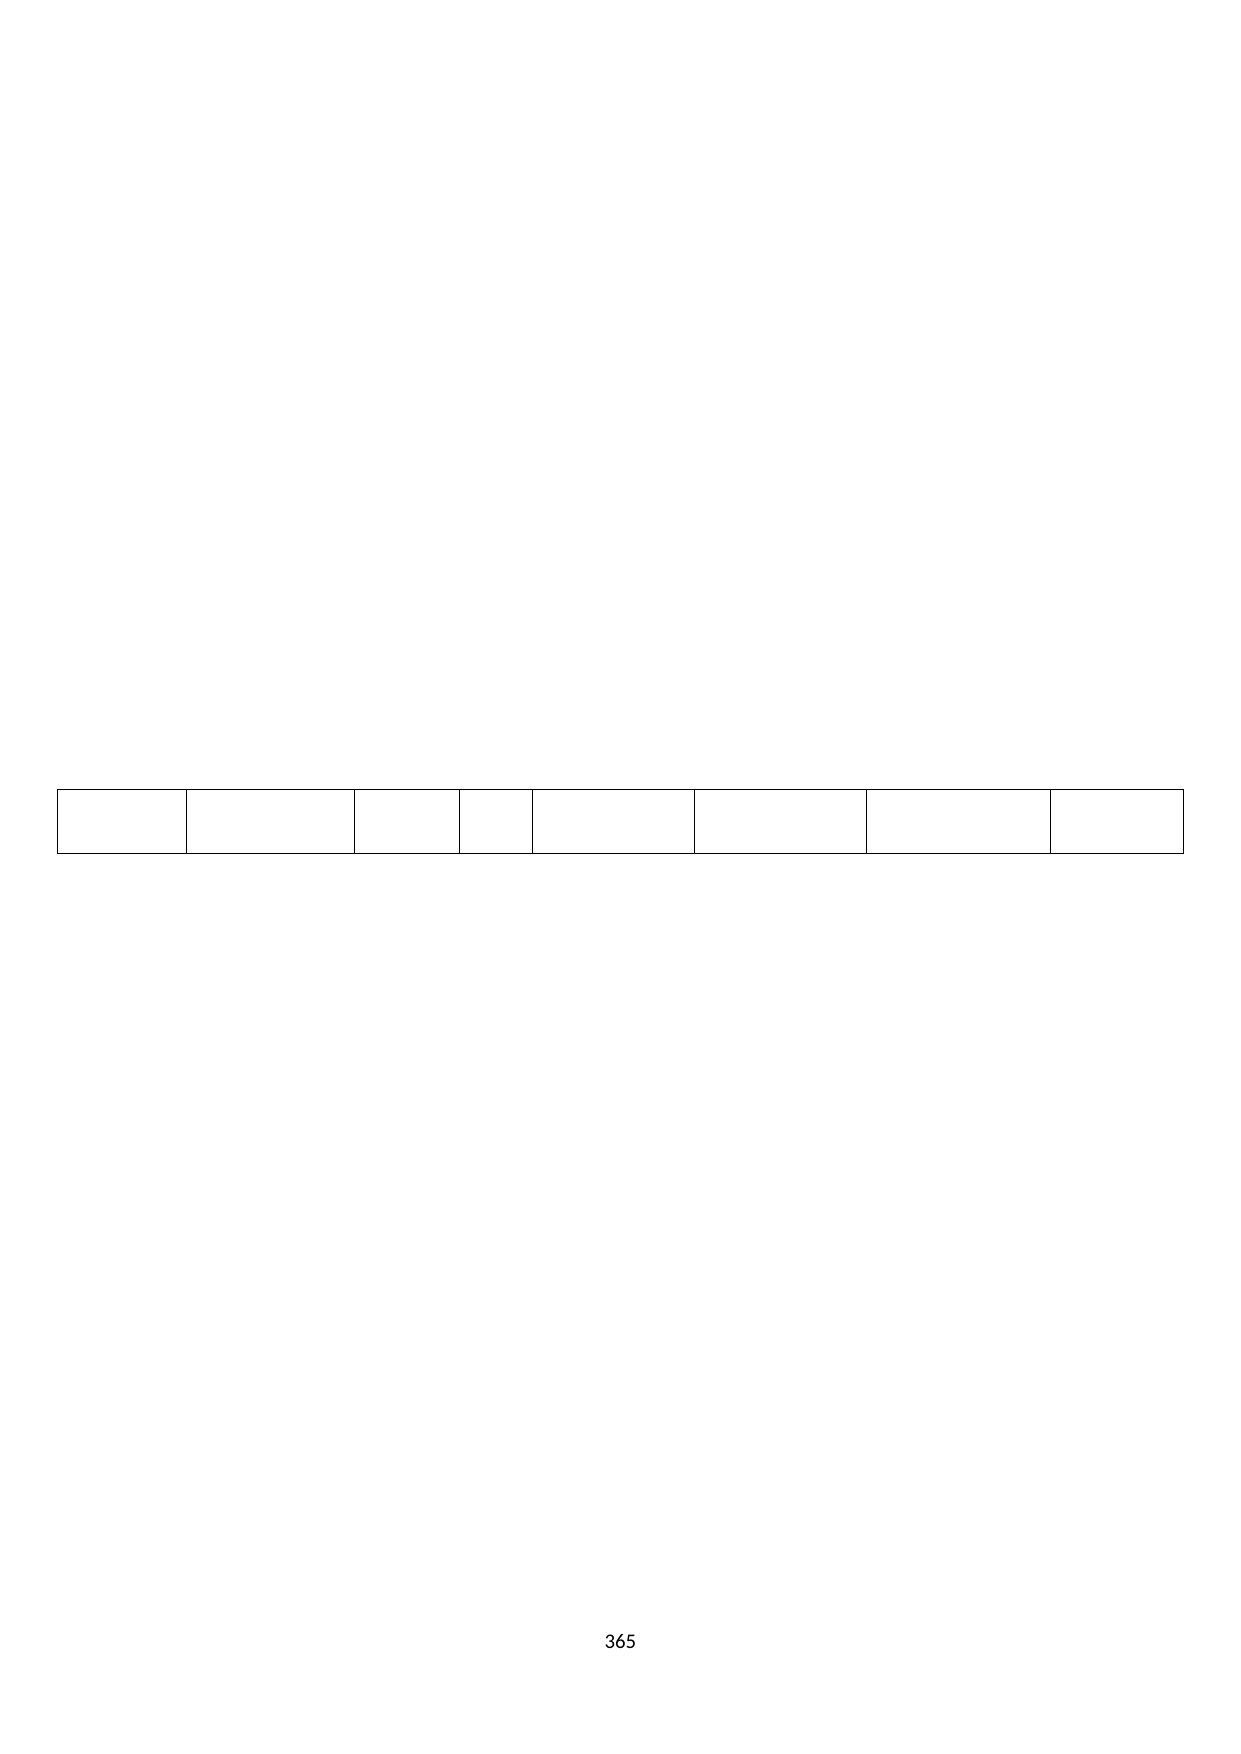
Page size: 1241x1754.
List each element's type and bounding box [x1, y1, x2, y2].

table_cell [867, 790, 1050, 853]
table_cell [355, 790, 459, 853]
table_cell [187, 790, 354, 853]
table_cell [533, 790, 694, 853]
table_cell [460, 790, 532, 853]
table_cell [58, 790, 186, 853]
table_cell [695, 790, 866, 853]
table_cell [1051, 790, 1183, 853]
